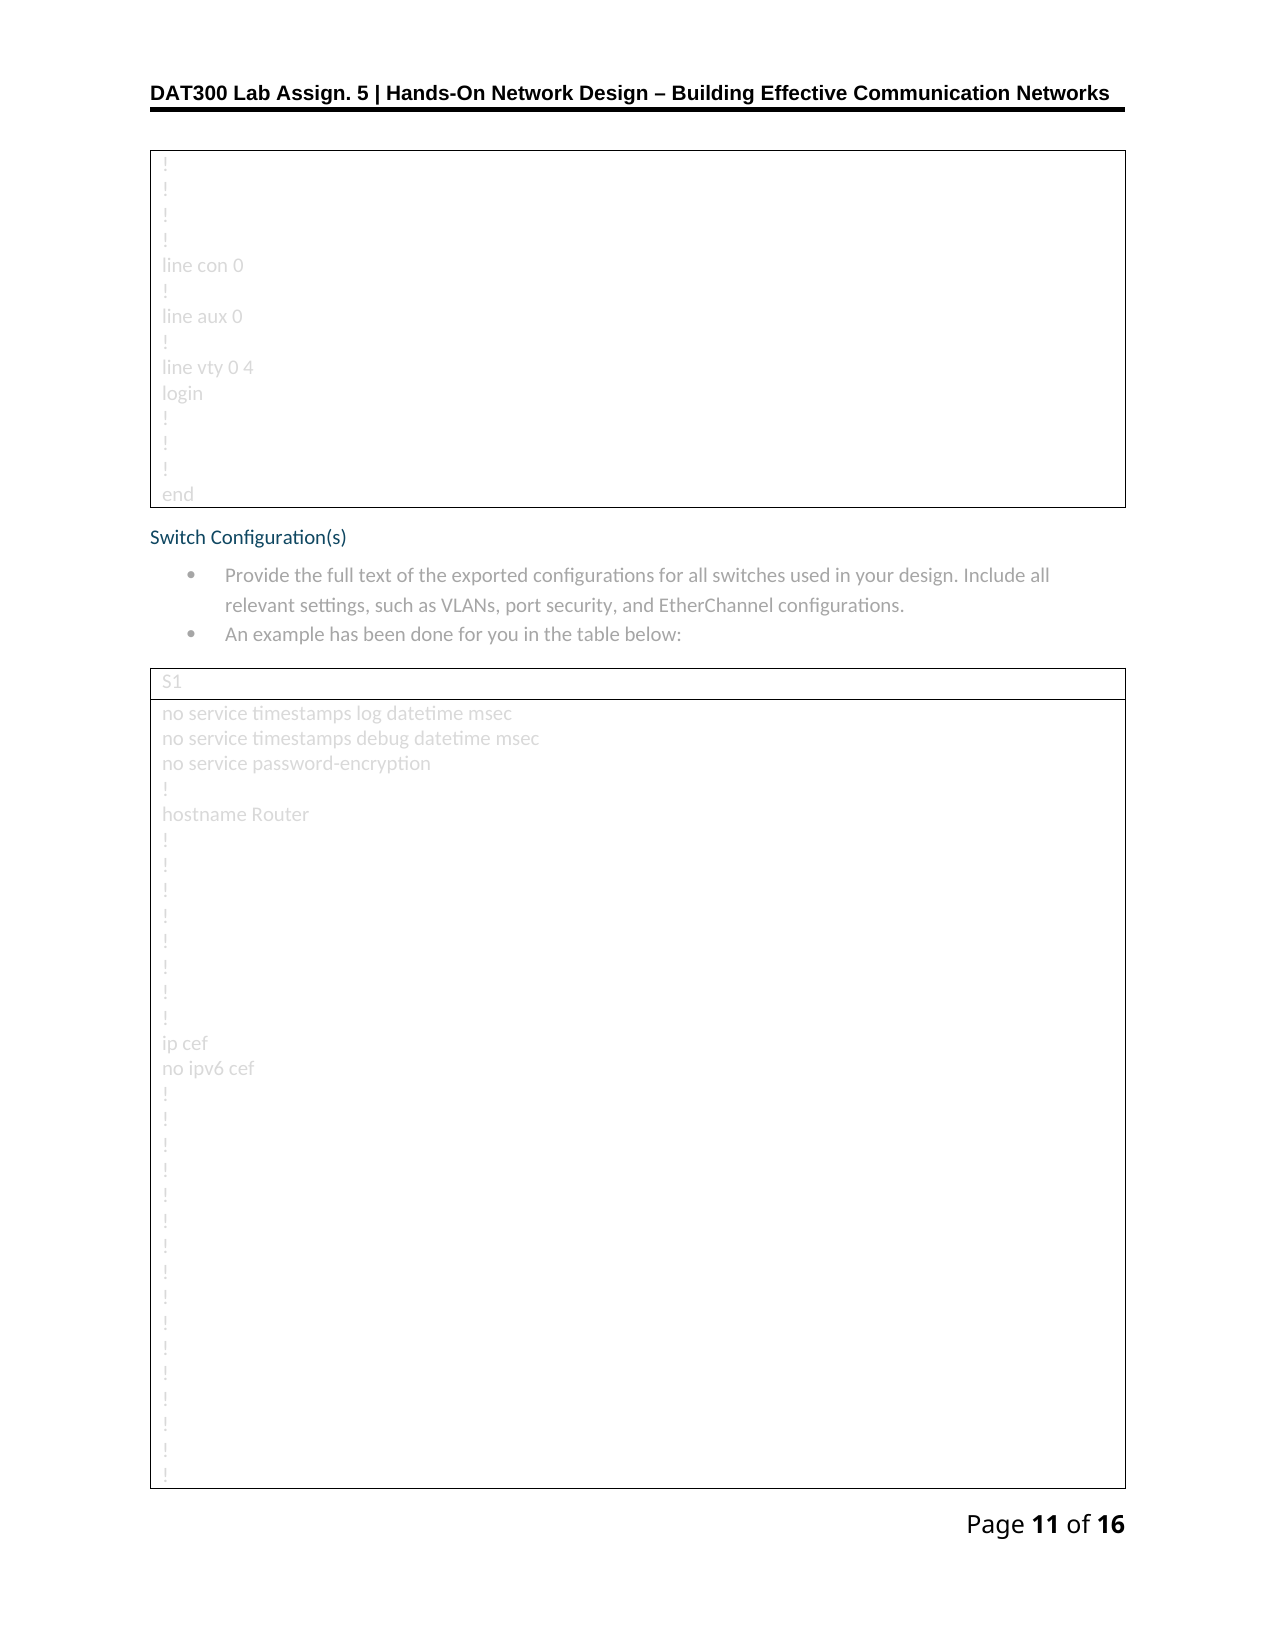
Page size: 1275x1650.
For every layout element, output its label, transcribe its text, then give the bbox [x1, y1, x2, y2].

table_header S1 [151, 669, 1125, 699]
subtitle Switch Configuration(s) [150, 524, 1125, 550]
table_cell no service timestamps log datetime msec no service timestamps debug datetime msec no service password-encryption ! hostname Router ! ! ! ! ! ! ! ! ip cef no ipv6 cef ! ! ! ! ! ! ! ! ! ! ! ! ! ! ! ! [151, 700, 1125, 1488]
list Provide the full text of the exported configurations for all switches used in your design. Include all relevant settings, such as VLANs, port security, and EtherChannel configurations. [187, 562, 1125, 617]
list An example has been done for you in the table below: [187, 621, 1125, 647]
table_cell ! ! ! ! line con 0 ! line aux 0 ! line vty 0 4 login ! ! ! end [151, 151, 1125, 507]
